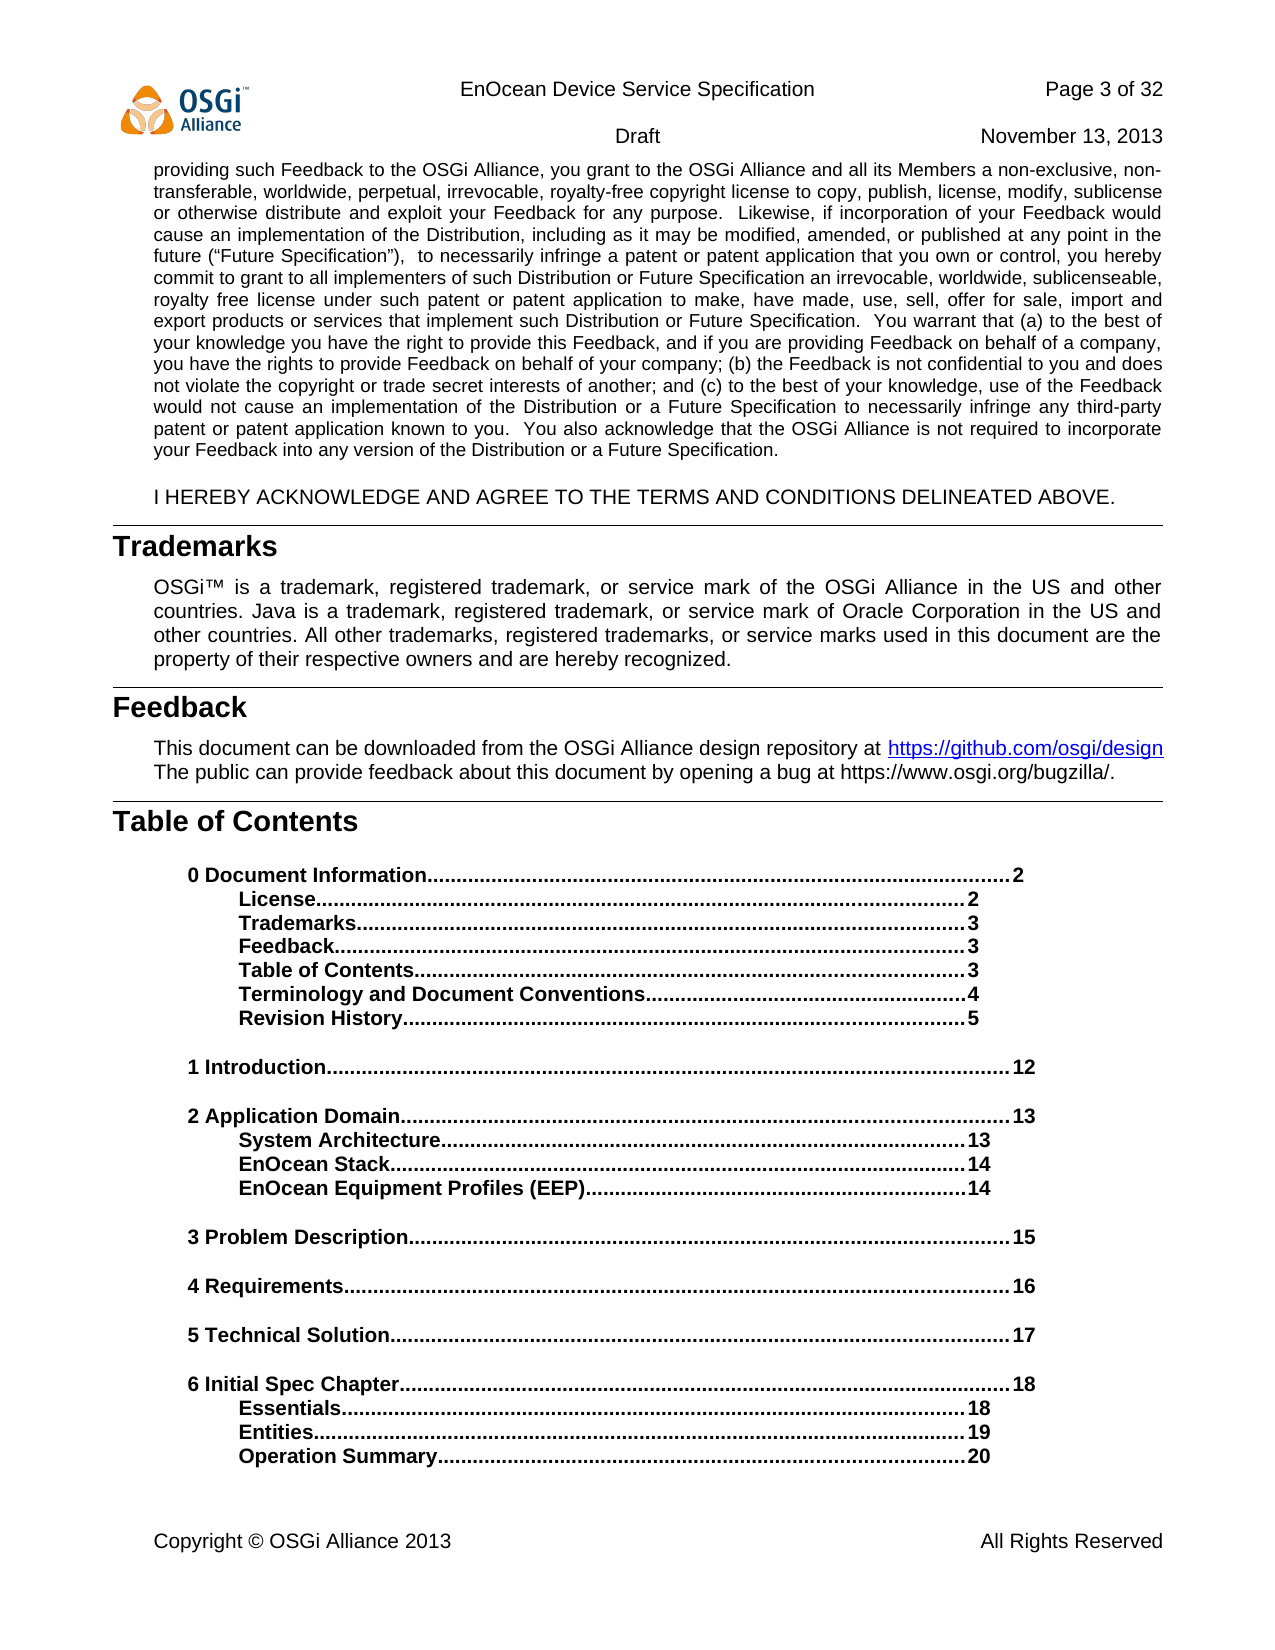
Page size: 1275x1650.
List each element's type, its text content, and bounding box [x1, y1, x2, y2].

text providing such Feedback to the OSGi Alliance, you grant to the OSGi Alliance and all its Members a non-exclusive, non-transferable, worldwide, perpetual, irrevocable, royalty-free copyright license to copy, publish, license, modify, sublicense or otherwise distribute and exploit your Feedback for any purpose. Likewise, if incorporation of your Feedback would cause an implementation of the Distribution, including as it may be modified, amended, or published at any point in the future (“Future Specification”), to necessarily infringe a patent or patent application that you own or control, you hereby commit to grant to all implementers of such Distribution or Future Specification an irrevocable, worldwide, sublicenseable, royalty free license under such patent or patent application to make, have made, use, sell, offer for sale, import and export products or services that implement such Distribution or Future Specification. You warrant that (a) to the best of your knowledge you have the right to provide this Feedback, and if you are providing Feedback on behalf of a company, you have the rights to provide Feedback on behalf of your company; (b) the Feedback is not confidential to you and does not violate the copyright or trade secret interests of another; and (c) to the best of your knowledge, use of the Feedback would not cause an implementation of the Distribution or a Future Specification to necessarily infringe any third-party patent or patent application known to you. You also acknowledge that the OSGi Alliance is not required to incorporate your Feedback into any version of the Distribution or a Future Specification. [153, 159, 1163, 461]
text Table of Contents 3 [232, 958, 1163, 982]
text Entities 19 [232, 1420, 1163, 1444]
picture [113, 78, 257, 142]
text 4 Requirements 16 [187, 1274, 1163, 1298]
text OSGi™ is a trademark, registered trademark, or service mark of the OSGi Alliance in the US and other countries. Java is a trademark, registered trademark, or service mark of Oracle Corporation in the US and other countries. All other trademarks, registered trademarks, or service marks used in this document are the property of their respective owners and are hereby recognized. [153, 574, 1163, 670]
text EnOcean Stack 14 [232, 1152, 1163, 1176]
text This document can be downloaded from the OSGi Alliance design repository at https://github.com/osgi/design The public can provide feedback about this document by opening a bug at https://www.osgi.org/bugzilla/. [153, 736, 1163, 784]
text Feedback 3 [232, 934, 1163, 958]
text 0 Document Information 2 [187, 862, 1163, 886]
text 1 Introduction 12 [187, 1055, 1163, 1079]
text 3 Problem Description 15 [187, 1225, 1163, 1249]
text Terminology and Document Conventions 4 [232, 982, 1163, 1006]
text System Architecture 13 [232, 1128, 1163, 1152]
text License 2 [232, 886, 1163, 910]
text 5 Technical Solution 17 [187, 1323, 1163, 1347]
text Revision History 5 [232, 1006, 1163, 1030]
text Operation Summary 20 [232, 1444, 1163, 1468]
text Essentials 18 [232, 1396, 1163, 1420]
subtitle Trademarks [112, 526, 1163, 562]
text I HEREBY ACKNOWLEDGE AND AGREE TO THE TERMS AND CONDITIONS DELINEATED ABOVE. [153, 485, 1163, 509]
subtitle Table of Contents [112, 802, 1163, 837]
text 2 Application Domain 13 [187, 1104, 1163, 1128]
text 6 Initial Spec Chapter 18 [187, 1372, 1163, 1396]
subtitle Feedback [112, 688, 1163, 724]
text EnOcean Equipment Profiles (EEP) 14 [232, 1176, 1163, 1200]
text Trademarks 3 [232, 910, 1163, 934]
